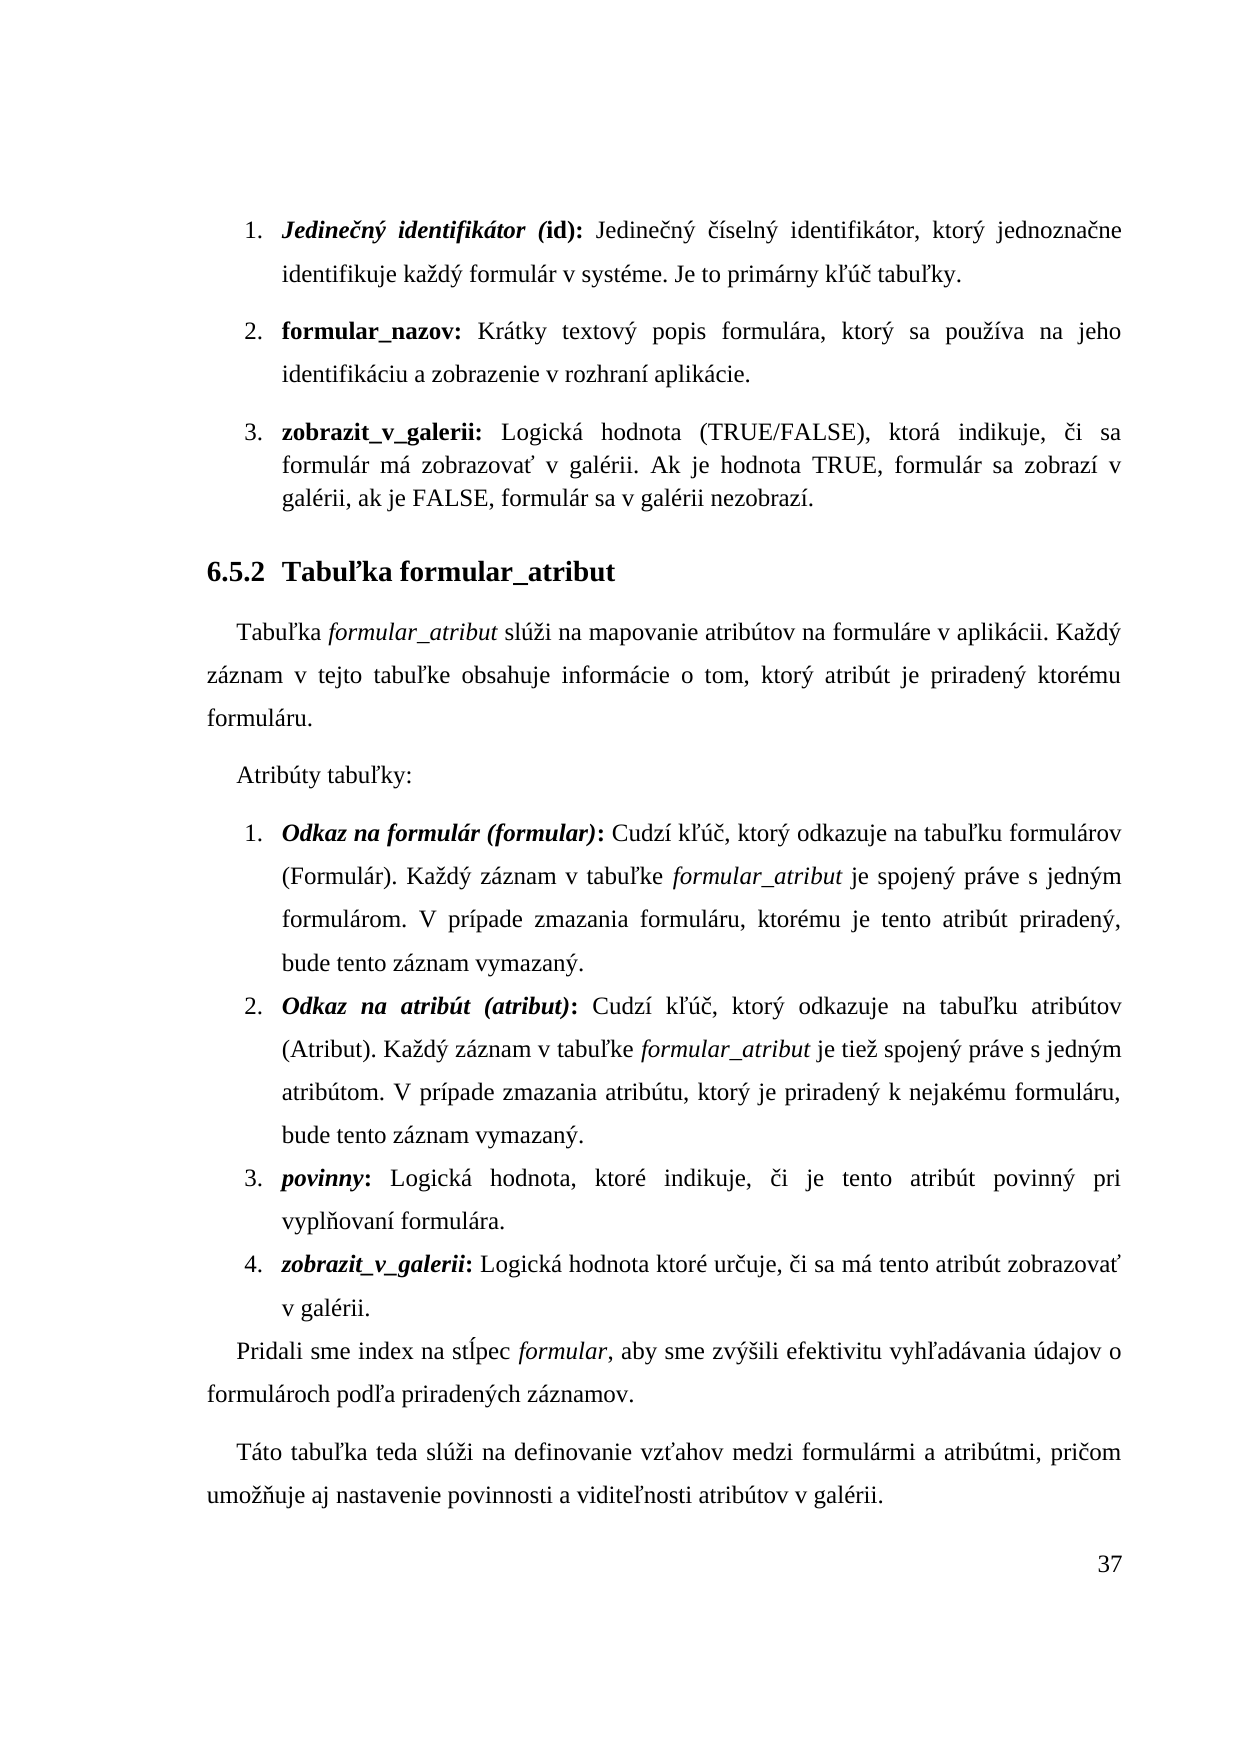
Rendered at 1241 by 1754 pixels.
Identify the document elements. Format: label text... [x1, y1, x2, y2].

list Jedinečný identifikátor (id): Jedinečný číselný identifikátor, ktorý jednoznačne identifikuje každý formulár v systéme. Je to primárny kľúč tabuľky. [244, 216, 1122, 287]
list zobrazit_v_galerii: Logická hodnota ktoré určuje, či sa má tento atribút zobrazovať v galérii. [244, 1249, 1122, 1321]
list povinny: Logická hodnota, ktoré indikuje, či je tento atribút povinný pri vyplňovaní formulára. [244, 1163, 1122, 1235]
text Tabuľka formular_atribut slúži na mapovanie atribútov na formuláre v aplikácii. Každý záznam v tejto tabuľke obsahuje informácie o tom, ktorý atribút je priradený ktorému formuláru. [207, 617, 1122, 732]
subtitle Tabuľka formular_atribut [207, 554, 1122, 587]
list Odkaz na atribút (atribut): Cudzí kľúč, ktorý odkazuje na tabuľku atribútov (Atribut). Každý záznam v tabuľke formular_atribut je tiež spojený práve s jedným atribútom. V prípade zmazania atribútu, ktorý je priradený k nejakému formuláru, bude tento záznam vymazaný. [244, 991, 1122, 1149]
text Táto tabuľka teda slúži na definovanie vzťahov medzi formulármi a atribútmi, pričom umožňuje aj nastavenie povinnosti a viditeľnosti atribútov v galérii. [207, 1437, 1122, 1508]
text Pridali sme index na stĺpec formular, aby sme zvýšili efektivitu vyhľadávania údajov o formulároch podľa priradených záznamov. [207, 1336, 1122, 1408]
list formular_nazov: Krátky textový popis formulára, ktorý sa používa na jeho identifikáciu a zobrazenie v rozhraní aplikácie. [244, 316, 1122, 388]
list zobrazit_v_galerii: Logická hodnota (TRUE/FALSE), ktorá indikuje, či sa formulár má zobrazovať v galérii. Ak je hodnota TRUE, formulár sa zobrazí v galérii, ak je FALSE, formulár sa v galérii nezobrazí. [244, 417, 1122, 512]
list Odkaz na formulár (formular): Cudzí kľúč, ktorý odkazuje na tabuľku formulárov (Formulár). Každý záznam v tabuľke formular_atribut je spojený práve s jedným formulárom. V prípade zmazania formuláru, ktorému je tento atribút priradený, bude tento záznam vymazaný. [244, 818, 1122, 976]
text Atribúty tabuľky: [207, 761, 1122, 789]
